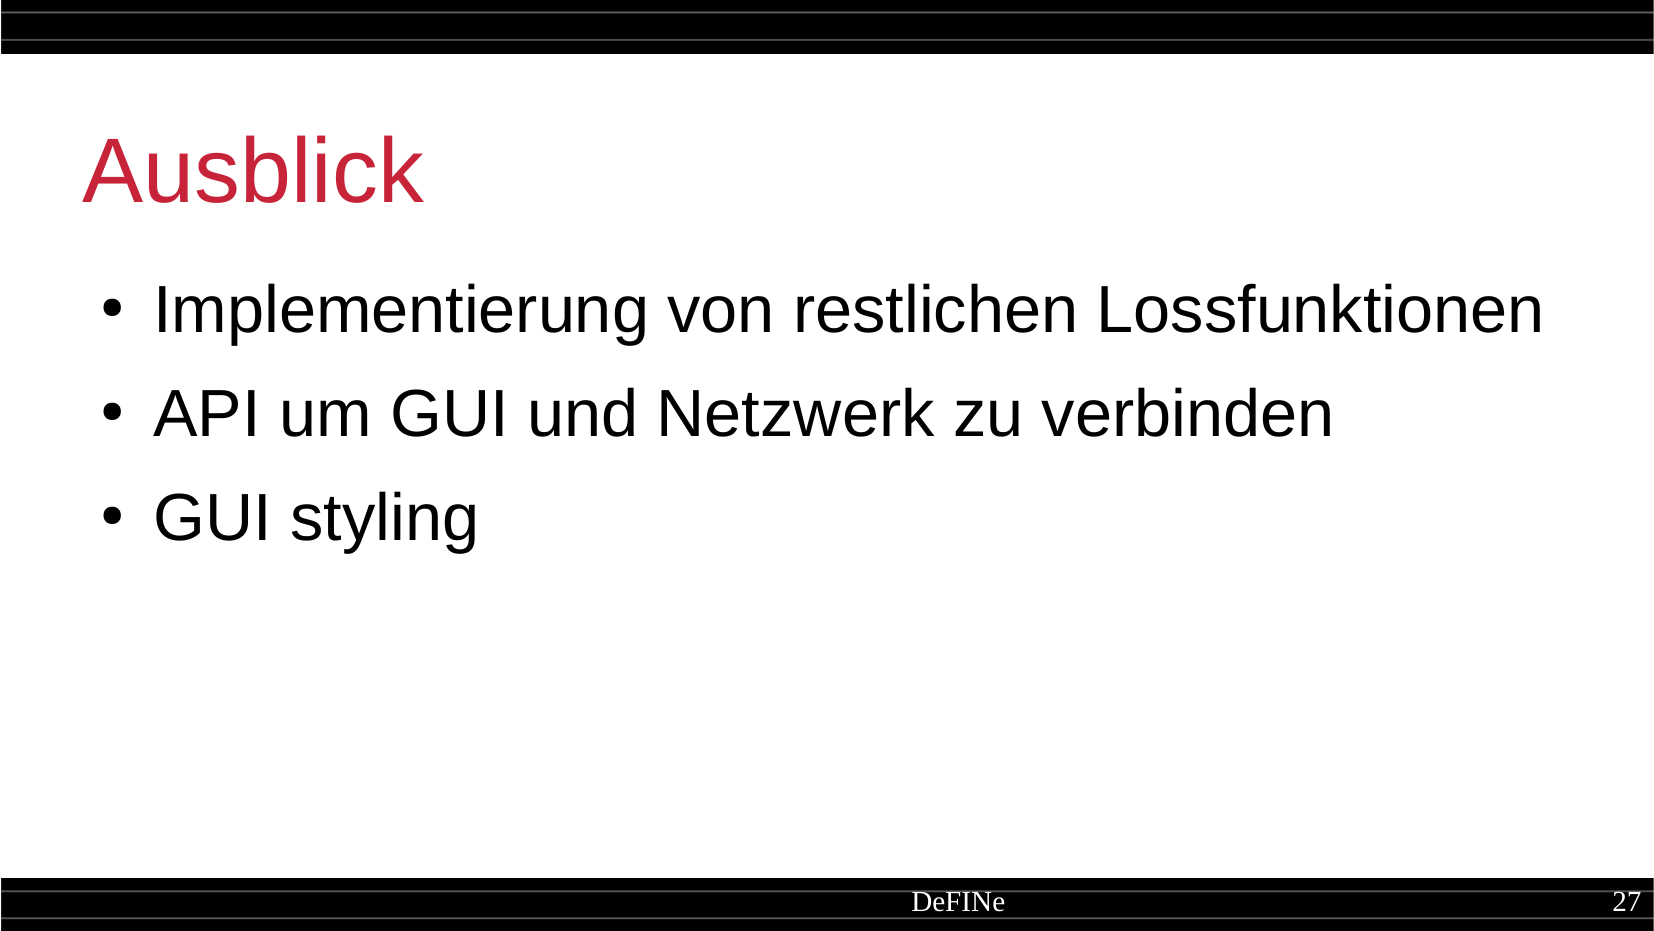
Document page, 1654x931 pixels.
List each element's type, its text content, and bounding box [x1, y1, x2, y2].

picture [1, 878, 1654, 931]
list Implementierung von restlichen Lossfunktionen API um GUI und Netzwerk zu verbinden GUI styling [82, 271, 1571, 758]
picture [1, 0, 1654, 54]
title Ausblick [82, 92, 1571, 249]
